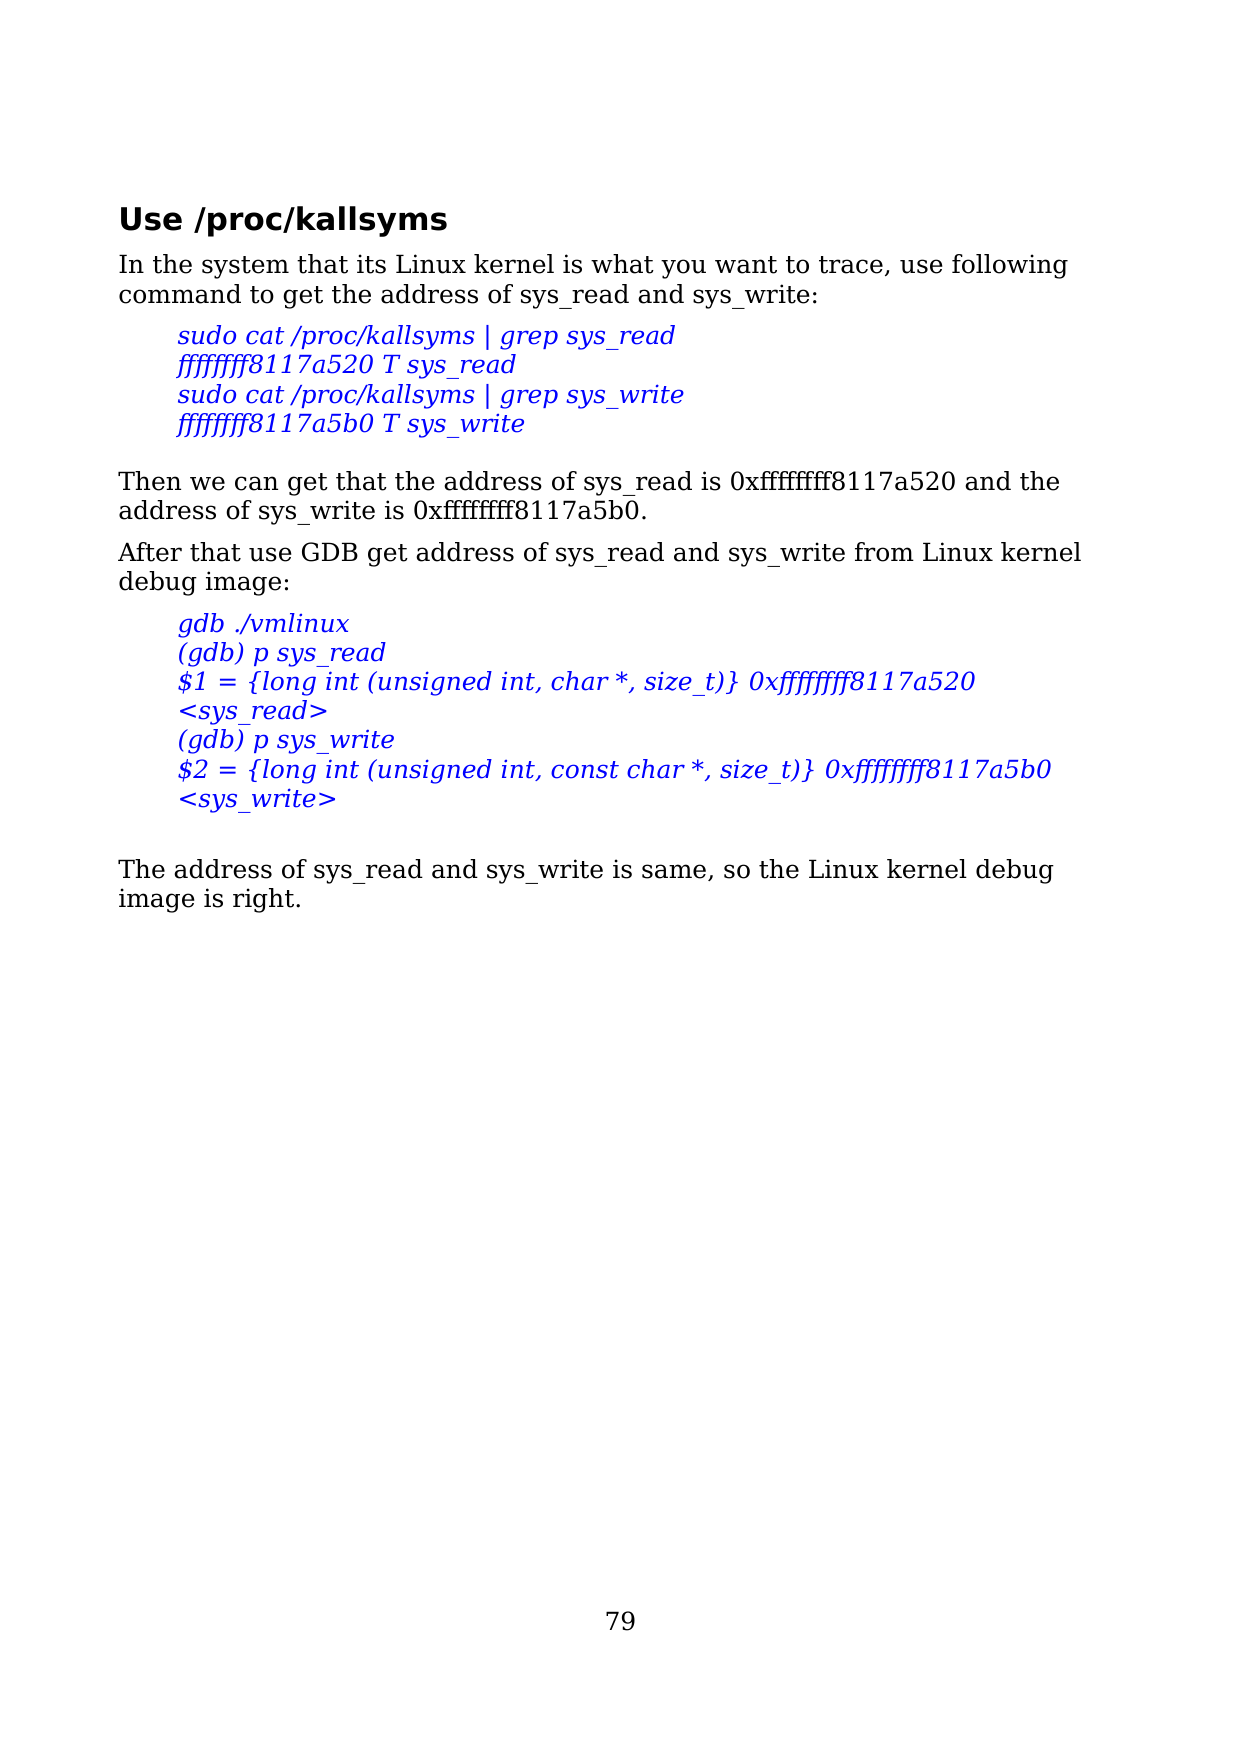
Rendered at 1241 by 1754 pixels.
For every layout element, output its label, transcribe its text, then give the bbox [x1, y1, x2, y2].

text Then we can get that the address of sys_read is 0xffffffff8117a520 and the address of sys_write is 0xffffffff8117a5b0. [118, 467, 1122, 526]
text gdb ./vmlinux [177, 609, 1063, 638]
text In the system that its Linux kernel is what you want to trace, use following command to get the address of sys_read and sys_write: [118, 251, 1122, 309]
text sudo cat /proc/kallsyms | grep sys_read [177, 321, 1063, 351]
text ffffffff8117a520 T sys_read [177, 351, 1063, 380]
text $2 = {long int (unsigned int, const char *, size_t)} 0xffffffff8117a5b0 <sys_write> [177, 755, 1063, 813]
text (gdb) p sys_write [177, 726, 1063, 755]
text (gdb) p sys_read [177, 638, 1063, 667]
text After that use GDB get address of sys_read and sys_write from Linux kernel debug image: [118, 538, 1122, 596]
text ffffffff8117a5b0 T sys_write [177, 409, 1063, 438]
text The address of sys_read and sys_write is same, so the Linux kernel debug image is right. [118, 855, 1122, 913]
text sudo cat /proc/kallsyms | grep sys_write [177, 380, 1063, 409]
text $1 = {long int (unsigned int, char *, size_t)} 0xffffffff8117a520 <sys_read> [177, 667, 1063, 726]
subtitle Use /proc/kallsyms [118, 202, 1122, 238]
